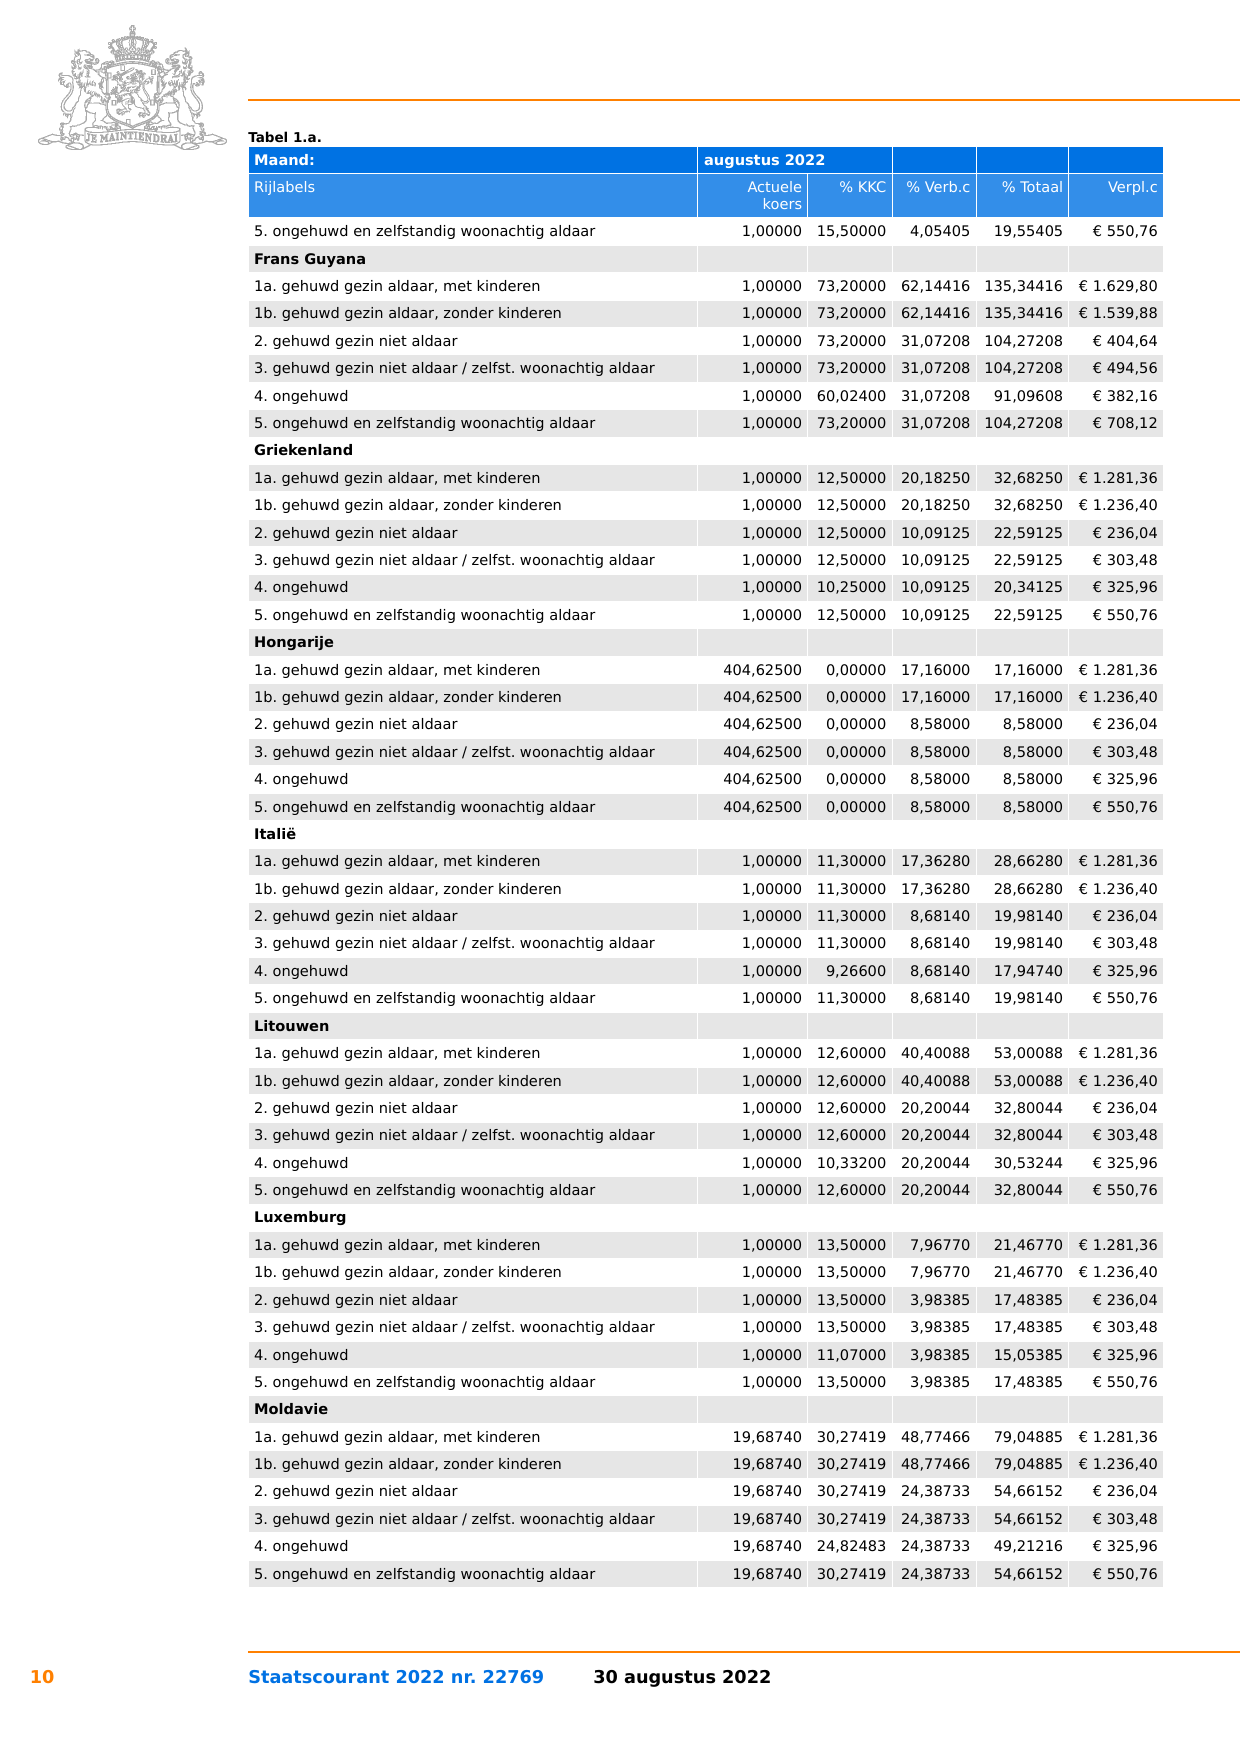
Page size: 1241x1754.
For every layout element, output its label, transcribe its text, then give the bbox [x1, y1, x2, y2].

table_cell € 1.236,40 [1069, 1068, 1163, 1094]
table_cell 3. gehuwd gezin niet aldaar / zelfst. woonachtig aldaar [249, 739, 697, 765]
table_cell 1a. gehuwd gezin aldaar, met kinderen [249, 1232, 697, 1258]
table_cell 2. gehuwd gezin niet aldaar [249, 712, 697, 738]
table_cell Hongarije [249, 629, 697, 656]
table_cell 17,48385 [977, 1287, 1068, 1313]
table_cell [1069, 1205, 1163, 1231]
table_cell [1069, 246, 1163, 272]
table_cell 3. gehuwd gezin niet aldaar / zelfst. woonachtig aldaar [249, 355, 697, 382]
table_cell 404,62500 [698, 712, 807, 738]
table_cell 5. ongehuwd en zelfstandig woonachtig aldaar [249, 602, 697, 628]
table_cell [698, 629, 807, 656]
table_cell 1,00000 [698, 520, 807, 546]
table_cell Griekenland [249, 438, 697, 464]
table_cell 15,05385 [977, 1342, 1068, 1368]
table_cell 24,82483 [808, 1534, 892, 1560]
table_cell 0,00000 [808, 712, 892, 738]
table_cell 1,00000 [698, 1068, 807, 1094]
table_cell 104,27208 [977, 410, 1068, 437]
table_cell 22,59125 [977, 520, 1068, 546]
table_cell [808, 1205, 892, 1231]
table_cell 5. ongehuwd en zelfstandig woonachtig aldaar [249, 1561, 697, 1587]
table_cell 3,98385 [893, 1369, 976, 1395]
table_cell Italië [249, 821, 697, 847]
table_cell 3. gehuwd gezin niet aldaar / zelfst. woonachtig aldaar [249, 1123, 697, 1149]
table_cell 8,68140 [893, 903, 976, 930]
table_cell 30,27419 [808, 1506, 892, 1532]
table_cell Moldavie [249, 1396, 697, 1423]
table_cell 32,80044 [977, 1177, 1068, 1204]
table_cell 10,09125 [893, 602, 976, 628]
table_cell [808, 246, 892, 272]
table_cell 1,00000 [698, 1232, 807, 1258]
table_cell 20,34125 [977, 575, 1068, 601]
table_cell [808, 821, 892, 847]
table_cell 8,68140 [893, 986, 976, 1012]
table_cell 21,46770 [977, 1232, 1068, 1258]
table_cell [1069, 147, 1163, 173]
table_cell 1,00000 [698, 1150, 807, 1176]
table_cell 31,07208 [893, 383, 976, 409]
table_cell 17,36280 [893, 849, 976, 875]
table_cell 0,00000 [808, 794, 892, 820]
table_cell € 303,48 [1069, 931, 1163, 957]
table_cell 12,60000 [808, 1095, 892, 1121]
table_cell Luxemburg [249, 1205, 697, 1231]
table_cell [977, 821, 1068, 847]
table_cell Litouwen [249, 1013, 697, 1039]
table_cell € 1.236,40 [1069, 493, 1163, 519]
table_cell 11,30000 [808, 876, 892, 902]
table_cell 1b. gehuwd gezin aldaar, zonder kinderen [249, 1260, 697, 1286]
table_cell 11,30000 [808, 849, 892, 875]
table_cell 11,07000 [808, 1342, 892, 1368]
table_cell € 1.281,36 [1069, 1040, 1163, 1067]
table_cell 1,00000 [698, 1095, 807, 1121]
table_cell 135,34416 [977, 273, 1068, 299]
table_cell 20,20044 [893, 1150, 976, 1176]
table_cell 4,05405 [893, 219, 976, 245]
table_cell 17,48385 [977, 1369, 1068, 1395]
table_cell 32,80044 [977, 1123, 1068, 1149]
table_cell 12,60000 [808, 1040, 892, 1067]
table_cell 4. ongehuwd [249, 1150, 697, 1176]
table_cell 30,27419 [808, 1561, 892, 1587]
table_cell € 708,12 [1069, 410, 1163, 437]
table_cell 17,48385 [977, 1314, 1068, 1341]
table_cell 1,00000 [698, 575, 807, 601]
table_cell 8,68140 [893, 931, 976, 957]
table_cell [1069, 629, 1163, 656]
table_cell 24,38733 [893, 1479, 976, 1505]
table_cell € 325,96 [1069, 1342, 1163, 1368]
table_cell 12,50000 [808, 465, 892, 491]
table_cell 54,66152 [977, 1506, 1068, 1532]
table_cell Verpl.c [1069, 174, 1163, 217]
table_cell [977, 1396, 1068, 1423]
table_cell 1,00000 [698, 219, 807, 245]
table_cell 1,00000 [698, 1177, 807, 1204]
table_cell 4. ongehuwd [249, 1342, 697, 1368]
table_cell 10,09125 [893, 575, 976, 601]
table_cell 91,09608 [977, 383, 1068, 409]
table_cell € 303,48 [1069, 739, 1163, 765]
table_cell 48,77466 [893, 1424, 976, 1450]
table_cell € 1.539,88 [1069, 301, 1163, 327]
table_cell 1,00000 [698, 986, 807, 1012]
table_cell € 1.236,40 [1069, 876, 1163, 902]
table_cell 31,07208 [893, 328, 976, 354]
table_cell 1b. gehuwd gezin aldaar, zonder kinderen [249, 876, 697, 902]
table_cell 5. ongehuwd en zelfstandig woonachtig aldaar [249, 1177, 697, 1204]
table_cell 8,58000 [977, 712, 1068, 738]
table_cell 8,58000 [977, 794, 1068, 820]
table_cell 8,58000 [977, 739, 1068, 765]
table_cell % KKC [808, 174, 892, 217]
table_cell € 325,96 [1069, 958, 1163, 984]
table_cell € 325,96 [1069, 1534, 1163, 1560]
table_cell 24,38733 [893, 1561, 976, 1587]
table_cell 1,00000 [698, 301, 807, 327]
table_header Tabel 1.a. [248, 130, 1163, 146]
table_cell 79,04885 [977, 1424, 1068, 1450]
table_cell 53,00088 [977, 1040, 1068, 1067]
table_cell 1,00000 [698, 355, 807, 382]
table_cell 1a. gehuwd gezin aldaar, met kinderen [249, 849, 697, 875]
table_cell 13,50000 [808, 1232, 892, 1258]
table_cell 8,58000 [893, 712, 976, 738]
table_cell 30,53244 [977, 1150, 1068, 1176]
table_cell 1b. gehuwd gezin aldaar, zonder kinderen [249, 1068, 697, 1094]
table_cell € 1.236,40 [1069, 1260, 1163, 1286]
table_cell 1,00000 [698, 1123, 807, 1149]
table_cell 19,68740 [698, 1424, 807, 1450]
table_cell 17,16000 [977, 657, 1068, 683]
table_cell 5. ongehuwd en zelfstandig woonachtig aldaar [249, 219, 697, 245]
table_cell 1,00000 [698, 602, 807, 628]
table_cell Rijlabels [249, 174, 697, 217]
table_cell € 382,16 [1069, 383, 1163, 409]
table_cell 11,30000 [808, 986, 892, 1012]
table_cell 1a. gehuwd gezin aldaar, met kinderen [249, 465, 697, 491]
table_cell [893, 438, 976, 464]
table_cell 19,98140 [977, 986, 1068, 1012]
table_cell € 1.281,36 [1069, 849, 1163, 875]
table_cell 19,68740 [698, 1506, 807, 1532]
table_cell 4. ongehuwd [249, 383, 697, 409]
table_cell Actuele koers [698, 174, 807, 217]
table_cell % Totaal [977, 174, 1068, 217]
table_cell 13,50000 [808, 1369, 892, 1395]
table_cell [977, 147, 1068, 173]
table_cell 8,58000 [893, 794, 976, 820]
table_cell 20,20044 [893, 1095, 976, 1121]
table_cell € 236,04 [1069, 1287, 1163, 1313]
table_cell € 325,96 [1069, 575, 1163, 601]
table_cell 1,00000 [698, 931, 807, 957]
table_cell € 303,48 [1069, 547, 1163, 573]
table_cell 135,34416 [977, 301, 1068, 327]
table_cell 22,59125 [977, 602, 1068, 628]
table_cell 1,00000 [698, 410, 807, 437]
table_cell 15,50000 [808, 219, 892, 245]
table_cell 12,60000 [808, 1177, 892, 1204]
table_cell € 550,76 [1069, 602, 1163, 628]
table_cell 1,00000 [698, 465, 807, 491]
table_cell € 1.236,40 [1069, 1451, 1163, 1478]
table_cell 12,50000 [808, 602, 892, 628]
table_cell 30,27419 [808, 1479, 892, 1505]
table_cell 8,58000 [977, 766, 1068, 793]
table_cell 1,00000 [698, 903, 807, 930]
table_cell 1a. gehuwd gezin aldaar, met kinderen [249, 273, 697, 299]
table_cell 12,50000 [808, 547, 892, 573]
table_cell [893, 629, 976, 656]
table_cell 20,20044 [893, 1177, 976, 1204]
table_cell € 1.281,36 [1069, 1424, 1163, 1450]
picture [38, 25, 227, 150]
table_cell 5. ongehuwd en zelfstandig woonachtig aldaar [249, 794, 697, 820]
table_cell 40,40088 [893, 1068, 976, 1094]
table_cell € 303,48 [1069, 1123, 1163, 1149]
table_cell € 236,04 [1069, 1095, 1163, 1121]
table_cell 0,00000 [808, 739, 892, 765]
table_cell [893, 1205, 976, 1231]
table_cell 30,27419 [808, 1424, 892, 1450]
table_cell € 550,76 [1069, 219, 1163, 245]
table_cell [808, 629, 892, 656]
table_cell 4. ongehuwd [249, 766, 697, 793]
table_cell 1,00000 [698, 958, 807, 984]
table_cell € 236,04 [1069, 712, 1163, 738]
table_cell 5. ongehuwd en zelfstandig woonachtig aldaar [249, 410, 697, 437]
table_cell 60,02400 [808, 383, 892, 409]
table_cell 20,18250 [893, 493, 976, 519]
table_cell 19,98140 [977, 903, 1068, 930]
table_cell 1b. gehuwd gezin aldaar, zonder kinderen [249, 493, 697, 519]
table_cell [1069, 438, 1163, 464]
table_cell 54,66152 [977, 1479, 1068, 1505]
table_cell 54,66152 [977, 1561, 1068, 1587]
table_cell € 303,48 [1069, 1314, 1163, 1341]
table_cell 73,20000 [808, 355, 892, 382]
table_cell 21,46770 [977, 1260, 1068, 1286]
table_cell 24,38733 [893, 1506, 976, 1532]
table_cell 3,98385 [893, 1287, 976, 1313]
table_cell € 1.629,80 [1069, 273, 1163, 299]
table_cell 7,96770 [893, 1260, 976, 1286]
table_cell 8,58000 [893, 766, 976, 793]
table_cell 1,00000 [698, 1040, 807, 1067]
table_cell 11,30000 [808, 931, 892, 957]
table_cell 73,20000 [808, 410, 892, 437]
table_cell 1,00000 [698, 328, 807, 354]
table_cell 1a. gehuwd gezin aldaar, met kinderen [249, 1040, 697, 1067]
table_cell 19,68740 [698, 1451, 807, 1478]
table_cell 73,20000 [808, 301, 892, 327]
table_cell [977, 629, 1068, 656]
table_cell [977, 438, 1068, 464]
table_cell € 1.281,36 [1069, 1232, 1163, 1258]
table_cell 1,00000 [698, 1369, 807, 1395]
table_cell 10,09125 [893, 547, 976, 573]
table_cell 28,66280 [977, 849, 1068, 875]
table_cell 1b. gehuwd gezin aldaar, zonder kinderen [249, 301, 697, 327]
table_cell 79,04885 [977, 1451, 1068, 1478]
table_cell [698, 438, 807, 464]
table_cell 20,18250 [893, 465, 976, 491]
table_cell 31,07208 [893, 410, 976, 437]
table_cell 11,30000 [808, 903, 892, 930]
table_cell 3. gehuwd gezin niet aldaar / zelfst. woonachtig aldaar [249, 931, 697, 957]
table_cell 1,00000 [698, 849, 807, 875]
table_cell [698, 1013, 807, 1039]
table_cell € 236,04 [1069, 903, 1163, 930]
table_cell [1069, 1396, 1163, 1423]
table_cell 17,94740 [977, 958, 1068, 984]
table_cell € 550,76 [1069, 1561, 1163, 1587]
table_cell 32,68250 [977, 493, 1068, 519]
table_cell 12,50000 [808, 493, 892, 519]
table_cell € 494,56 [1069, 355, 1163, 382]
table_cell € 1.281,36 [1069, 657, 1163, 683]
table_cell 1a. gehuwd gezin aldaar, met kinderen [249, 657, 697, 683]
table_cell 5. ongehuwd en zelfstandig woonachtig aldaar [249, 1369, 697, 1395]
table_cell 404,62500 [698, 657, 807, 683]
table_cell 8,58000 [893, 739, 976, 765]
table_cell € 1.281,36 [1069, 465, 1163, 491]
table_cell [893, 1013, 976, 1039]
table_cell [977, 246, 1068, 272]
table_cell 404,62500 [698, 794, 807, 820]
table_cell 1b. gehuwd gezin aldaar, zonder kinderen [249, 684, 697, 711]
table_cell 10,09125 [893, 520, 976, 546]
table_cell 30,27419 [808, 1451, 892, 1478]
table_cell 1,00000 [698, 1287, 807, 1313]
table_cell 2. gehuwd gezin niet aldaar [249, 1095, 697, 1121]
table_cell 3. gehuwd gezin niet aldaar / zelfst. woonachtig aldaar [249, 1506, 697, 1532]
table_cell Maand: [249, 147, 697, 173]
table_cell 17,16000 [893, 684, 976, 711]
table_cell 17,16000 [893, 657, 976, 683]
table_cell 4. ongehuwd [249, 958, 697, 984]
table_cell € 550,76 [1069, 986, 1163, 1012]
table_cell 3,98385 [893, 1342, 976, 1368]
table_cell 19,68740 [698, 1479, 807, 1505]
table_cell [893, 1396, 976, 1423]
table_cell 31,07208 [893, 355, 976, 382]
table_cell [698, 1205, 807, 1231]
table_cell [698, 1396, 807, 1423]
table_cell 10,25000 [808, 575, 892, 601]
table_cell 32,68250 [977, 465, 1068, 491]
table_cell 7,96770 [893, 1232, 976, 1258]
table_cell 5. ongehuwd en zelfstandig woonachtig aldaar [249, 986, 697, 1012]
table_cell 1,00000 [698, 383, 807, 409]
table_cell augustus 2022 [698, 147, 892, 173]
table_cell 1,00000 [698, 876, 807, 902]
table_cell 404,62500 [698, 766, 807, 793]
table_cell 8,68140 [893, 958, 976, 984]
table_cell 1,00000 [698, 273, 807, 299]
table_cell 3,98385 [893, 1314, 976, 1341]
table_cell 40,40088 [893, 1040, 976, 1067]
table_cell 9,26600 [808, 958, 892, 984]
table_cell 3. gehuwd gezin niet aldaar / zelfst. woonachtig aldaar [249, 1314, 697, 1341]
table_cell 12,50000 [808, 520, 892, 546]
table_cell 48,77466 [893, 1451, 976, 1478]
table_cell 73,20000 [808, 328, 892, 354]
table_cell 19,98140 [977, 931, 1068, 957]
table_cell 2. gehuwd gezin niet aldaar [249, 903, 697, 930]
table_cell 73,20000 [808, 273, 892, 299]
table_cell Frans Guyana [249, 246, 697, 272]
table_cell 2. gehuwd gezin niet aldaar [249, 1479, 697, 1505]
table_cell 2. gehuwd gezin niet aldaar [249, 520, 697, 546]
table_cell 2. gehuwd gezin niet aldaar [249, 1287, 697, 1313]
table_cell € 325,96 [1069, 1150, 1163, 1176]
table_cell [808, 438, 892, 464]
table_cell 104,27208 [977, 355, 1068, 382]
table_cell € 236,04 [1069, 1479, 1163, 1505]
table_cell 13,50000 [808, 1260, 892, 1286]
table_cell [893, 246, 976, 272]
table_cell 24,38733 [893, 1534, 976, 1560]
table_cell 32,80044 [977, 1095, 1068, 1121]
table_cell [893, 821, 976, 847]
table_cell 1,00000 [698, 1342, 807, 1368]
table_cell [1069, 821, 1163, 847]
table_cell 4. ongehuwd [249, 1534, 697, 1560]
table_cell 13,50000 [808, 1314, 892, 1341]
table_cell 19,68740 [698, 1561, 807, 1587]
table_cell € 236,04 [1069, 520, 1163, 546]
table_cell 13,50000 [808, 1287, 892, 1313]
table_cell 20,20044 [893, 1123, 976, 1149]
table_cell 2. gehuwd gezin niet aldaar [249, 328, 697, 354]
table_cell € 404,64 [1069, 328, 1163, 354]
table_cell 12,60000 [808, 1123, 892, 1149]
table_cell 1,00000 [698, 493, 807, 519]
table_cell [698, 246, 807, 272]
table_cell € 550,76 [1069, 1177, 1163, 1204]
table_cell € 303,48 [1069, 1506, 1163, 1532]
table_cell 12,60000 [808, 1068, 892, 1094]
table_cell 104,27208 [977, 328, 1068, 354]
table_cell 53,00088 [977, 1068, 1068, 1094]
table_cell 19,68740 [698, 1534, 807, 1560]
table_cell 1a. gehuwd gezin aldaar, met kinderen [249, 1424, 697, 1450]
table_cell 10,33200 [808, 1150, 892, 1176]
table_cell 0,00000 [808, 766, 892, 793]
table_cell [698, 821, 807, 847]
table_cell € 1.236,40 [1069, 684, 1163, 711]
table_cell 17,16000 [977, 684, 1068, 711]
table_cell [808, 1396, 892, 1423]
table_cell 17,36280 [893, 876, 976, 902]
table_cell 28,66280 [977, 876, 1068, 902]
table_cell 1,00000 [698, 1260, 807, 1286]
table_cell 1b. gehuwd gezin aldaar, zonder kinderen [249, 1451, 697, 1478]
table_cell [1069, 1013, 1163, 1039]
table_cell [977, 1013, 1068, 1039]
table_cell 62,14416 [893, 301, 976, 327]
table_cell 404,62500 [698, 684, 807, 711]
table_cell 0,00000 [808, 684, 892, 711]
table_cell 3. gehuwd gezin niet aldaar / zelfst. woonachtig aldaar [249, 547, 697, 573]
table_cell [893, 147, 976, 173]
table_cell [808, 1013, 892, 1039]
table_cell 19,55405 [977, 219, 1068, 245]
table_cell 1,00000 [698, 1314, 807, 1341]
table_cell 22,59125 [977, 547, 1068, 573]
table_cell € 550,76 [1069, 1369, 1163, 1395]
table_cell 0,00000 [808, 657, 892, 683]
table_cell [977, 1205, 1068, 1231]
table_cell 1,00000 [698, 547, 807, 573]
table_cell € 325,96 [1069, 766, 1163, 793]
table_cell € 550,76 [1069, 794, 1163, 820]
table_cell % Verb.c [893, 174, 976, 217]
table_cell 62,14416 [893, 273, 976, 299]
table_cell 4. ongehuwd [249, 575, 697, 601]
table_cell 404,62500 [698, 739, 807, 765]
table_cell 49,21216 [977, 1534, 1068, 1560]
